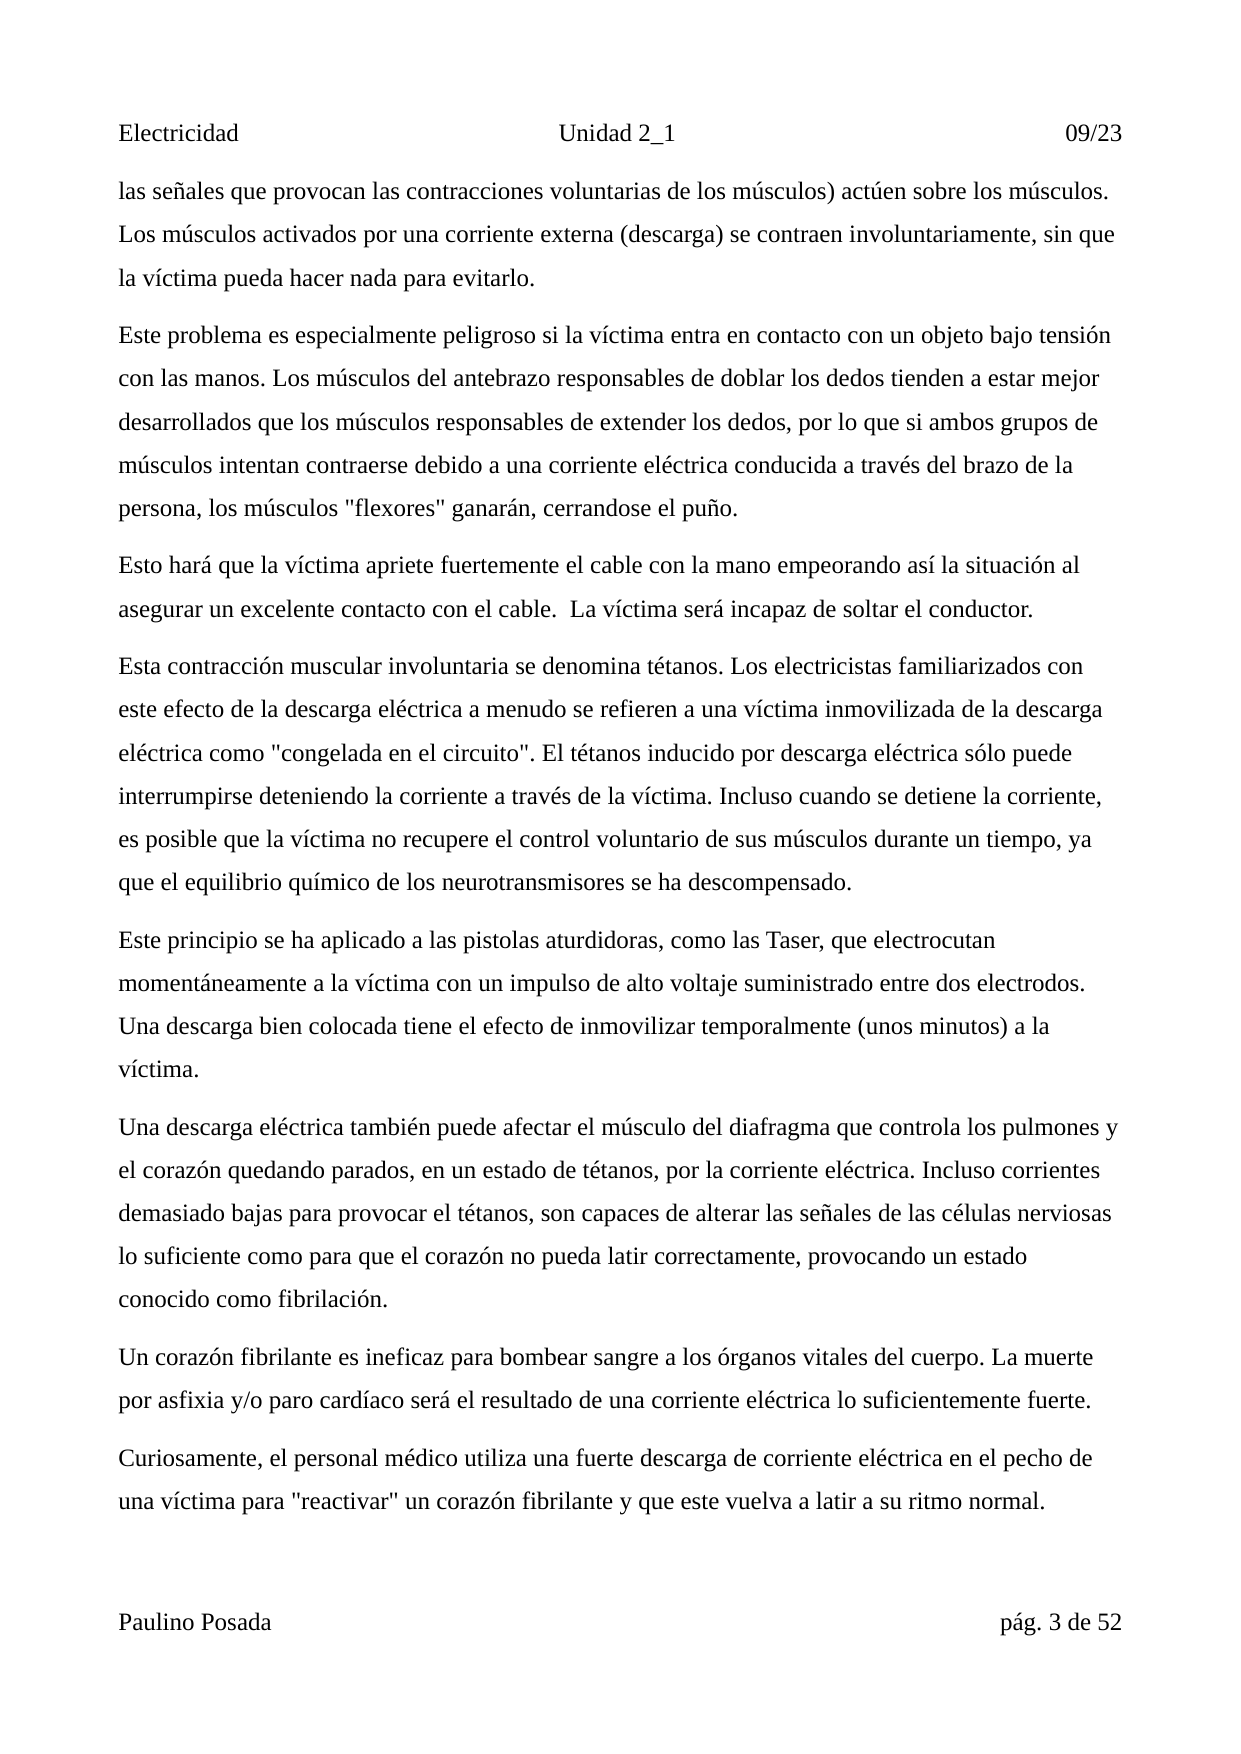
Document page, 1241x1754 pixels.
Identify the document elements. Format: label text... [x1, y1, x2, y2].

text Curiosamente, el personal médico utiliza una fuerte descarga de corriente eléctrica en el pecho de una víctima para "reactivar" un corazón fibrilante y que este vuelva a latir a su ritmo normal. [118, 1443, 1122, 1515]
text Este principio se ha aplicado a las pistolas aturdidoras, como las Taser, que electrocutan momentáneamente a la víctima con un impulso de alto voltaje suministrado entre dos electrodos. Una descarga bien colocada tiene el efecto de inmovilizar temporalmente (unos minutos) a la víctima. [118, 925, 1122, 1083]
text Esta contracción muscular involuntaria se denomina tétanos. Los electricistas familiarizados con este efecto de la descarga eléctrica a menudo se refieren a una víctima inmovilizada de la descarga eléctrica como "congelada en el circuito". El tétanos inducido por descarga eléctrica sólo puede interrumpirse deteniendo la corriente a través de la víctima. Incluso cuando se detiene la corriente, es posible que la víctima no recupere el control voluntario de sus músculos durante un tiempo, ya que el equilibrio químico de los neurotransmisores se ha descompensado. [118, 651, 1122, 896]
text Esto hará que la víctima apriete fuertemente el cable con la mano empeorando así la situación al asegurar un excelente contacto con el cable. La víctima será incapaz de soltar el conductor. [118, 551, 1122, 622]
text las señales que provocan las contracciones voluntarias de los músculos) actúen sobre los músculos. Los músculos activados por una corriente externa (descarga) se contraen involuntariamente, sin que la víctima pueda hacer nada para evitarlo. [118, 176, 1122, 291]
text Una descarga eléctrica también puede afectar el músculo del diafragma que controla los pulmones y el corazón quedando parados, en un estado de tétanos, por la corriente eléctrica. Incluso corrientes demasiado bajas para provocar el tétanos, son capaces de alterar las señales de las células nerviosas lo suficiente como para que el corazón no pueda latir correctamente, provocando un estado conocido como fibrilación. [118, 1112, 1122, 1313]
text Un corazón fibrilante es ineficaz para bombear sangre a los órganos vitales del cuerpo. La muerte por asfixia y/o paro cardíaco será el resultado de una corriente eléctrica lo suficientemente fuerte. [118, 1342, 1122, 1414]
text Este problema es especialmente peligroso si la víctima entra en contacto con un objeto bajo tensión con las manos. Los músculos del antebrazo responsables de doblar los dedos tienden a estar mejor desarrollados que los músculos responsables de extender los dedos, por lo que si ambos grupos de músculos intentan contraerse debido a una corriente eléctrica conducida a través del brazo de la persona, los músculos "flexores" ganarán, cerrandose el puño. [118, 320, 1122, 522]
